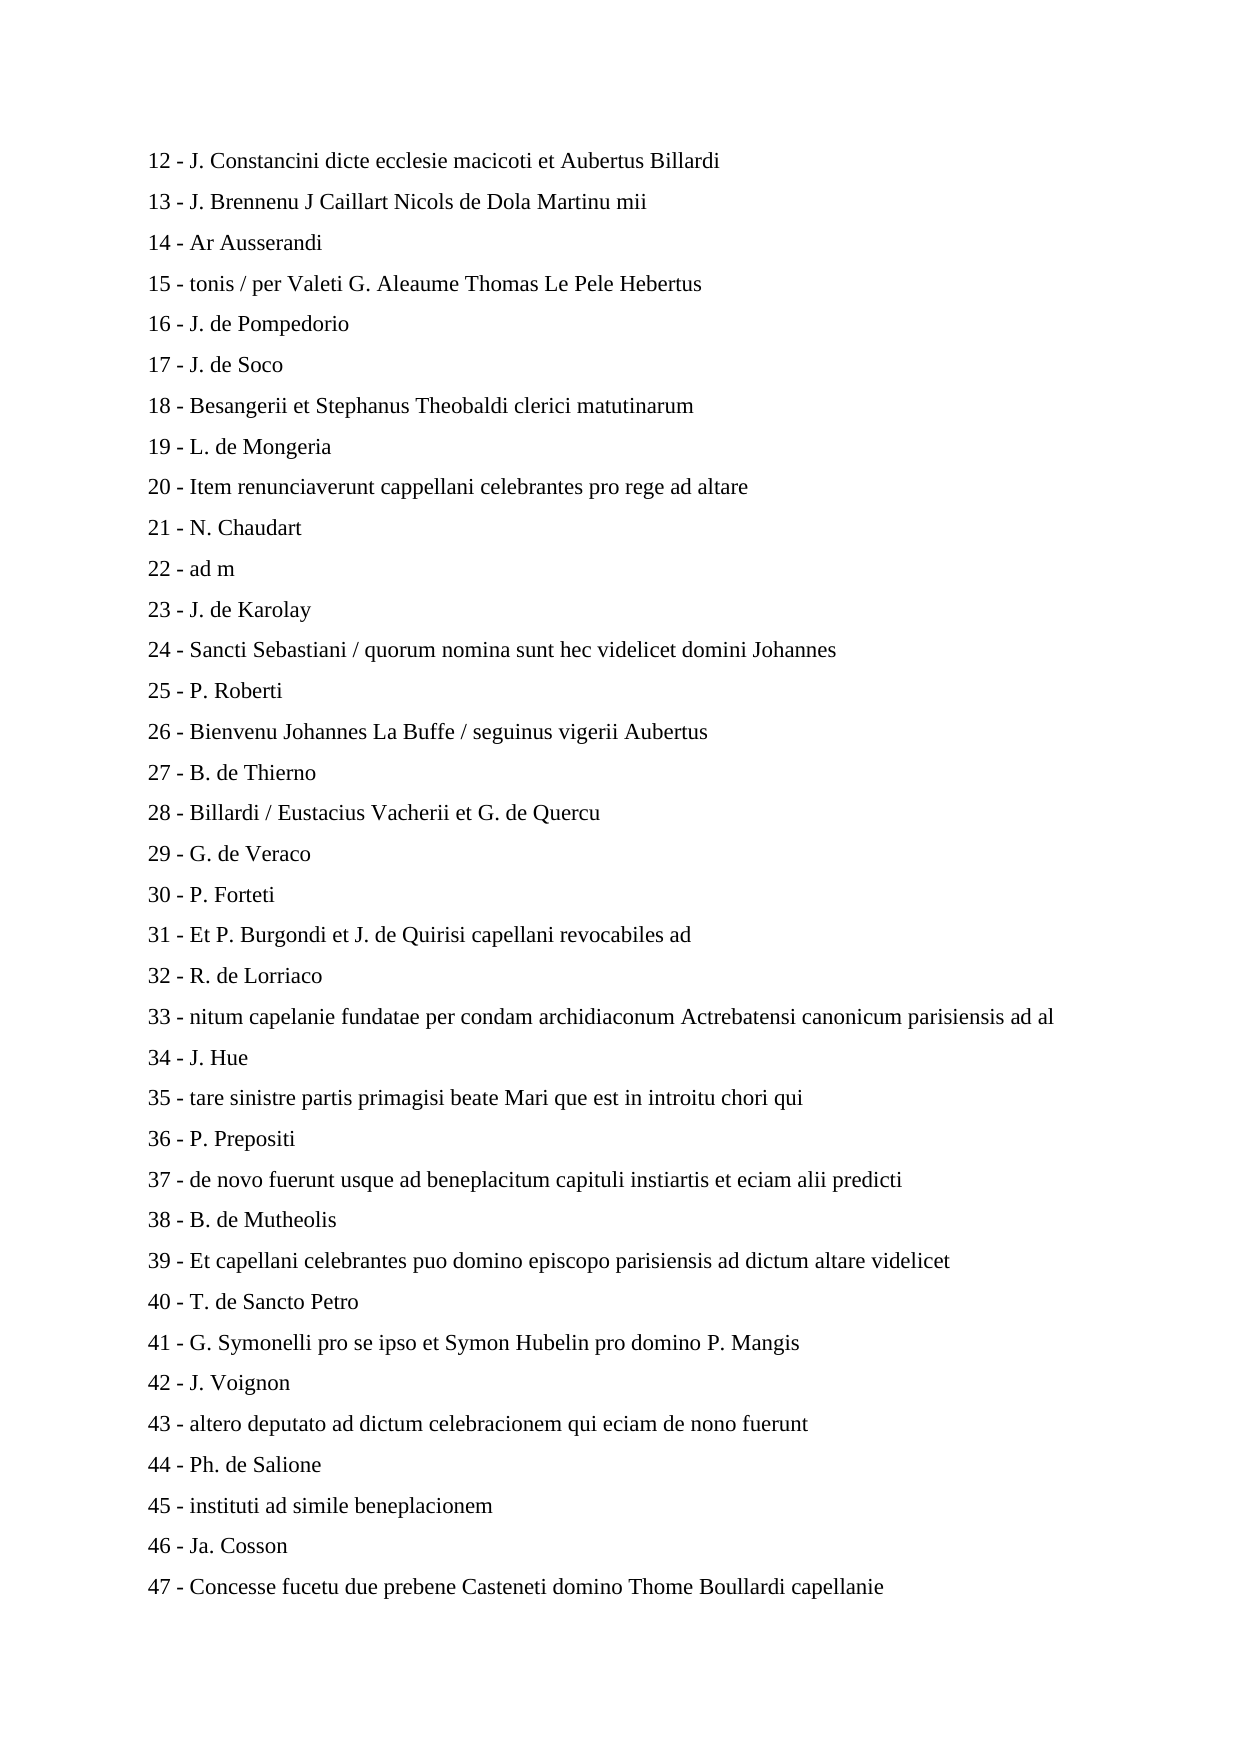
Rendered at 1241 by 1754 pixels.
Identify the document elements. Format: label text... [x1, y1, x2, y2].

text 12 - J. Constancini dicte ecclesie macicoti et Aubertus Billardi [148, 148, 1093, 174]
text 37 - de novo fuerunt usque ad beneplacitum capituli instiartis et eciam alii predicti [148, 1166, 1093, 1192]
text 34 - J. Hue [148, 1044, 1093, 1070]
text 43 - altero deputato ad dictum celebracionem qui eciam de nono fuerunt [148, 1410, 1093, 1437]
text 39 - Et capellani celebrantes puo domino episcopo parisiensis ad dictum altare videlicet [148, 1247, 1093, 1274]
text 13 - J. Brennenu J Caillart Nicols de Dola Martinu mii [148, 188, 1093, 215]
text 30 - P. Forteti [148, 881, 1093, 907]
text 35 - tare sinistre partis primagisi beate Mari que est in introitu chori qui [148, 1084, 1093, 1111]
text 22 - ad m [148, 555, 1093, 581]
text 27 - B. de Thierno [148, 758, 1093, 785]
text 32 - R. de Lorriaco [148, 962, 1093, 988]
text 45 - instituti ad simile beneplacionem [148, 1492, 1093, 1518]
text 19 - L. de Mongeria [148, 433, 1093, 459]
text 23 - J. de Karolay [148, 596, 1093, 622]
text 25 - P. Roberti [148, 677, 1093, 703]
text 38 - B. de Mutheolis [148, 1207, 1093, 1233]
text 42 - J. Voignon [148, 1369, 1093, 1396]
text 26 - Bienvenu Johannes La Buffe / seguinus vigerii Aubertus [148, 718, 1093, 744]
text 20 - Item renunciaverunt cappellani celebrantes pro rege ad altare [148, 473, 1093, 500]
text 46 - Ja. Cosson [148, 1532, 1093, 1559]
text 14 - Ar Ausserandi [148, 229, 1093, 255]
text 33 - nitum capelanie fundatae per condam archidiaconum Actrebatensi canonicum parisiensis ad al [148, 1003, 1093, 1029]
text 44 - Ph. de Salione [148, 1451, 1093, 1477]
text 21 - N. Chaudart [148, 514, 1093, 541]
text 40 - T. de Sancto Petro [148, 1288, 1093, 1314]
text 15 - tonis / per Valeti G. Aleaume Thomas Le Pele Hebertus [148, 270, 1093, 296]
text 29 - G. de Veraco [148, 840, 1093, 866]
text 16 - J. de Pompedorio [148, 311, 1093, 337]
text 31 - Et P. Burgondi et J. de Quirisi capellani revocabiles ad [148, 921, 1093, 948]
text 18 - Besangerii et Stephanus Theobaldi clerici matutinarum [148, 392, 1093, 418]
text 28 - Billardi / Eustacius Vacherii et G. de Quercu [148, 799, 1093, 826]
text 41 - G. Symonelli pro se ipso et Symon Hubelin pro domino P. Mangis [148, 1329, 1093, 1355]
text 17 - J. de Soco [148, 351, 1093, 378]
text 47 - Concesse fucetu due prebene Casteneti domino Thome Boullardi capellanie [148, 1573, 1093, 1599]
text 36 - P. Prepositi [148, 1125, 1093, 1151]
text 24 - Sancti Sebastiani / quorum nomina sunt hec videlicet domini Johannes [148, 636, 1093, 663]
